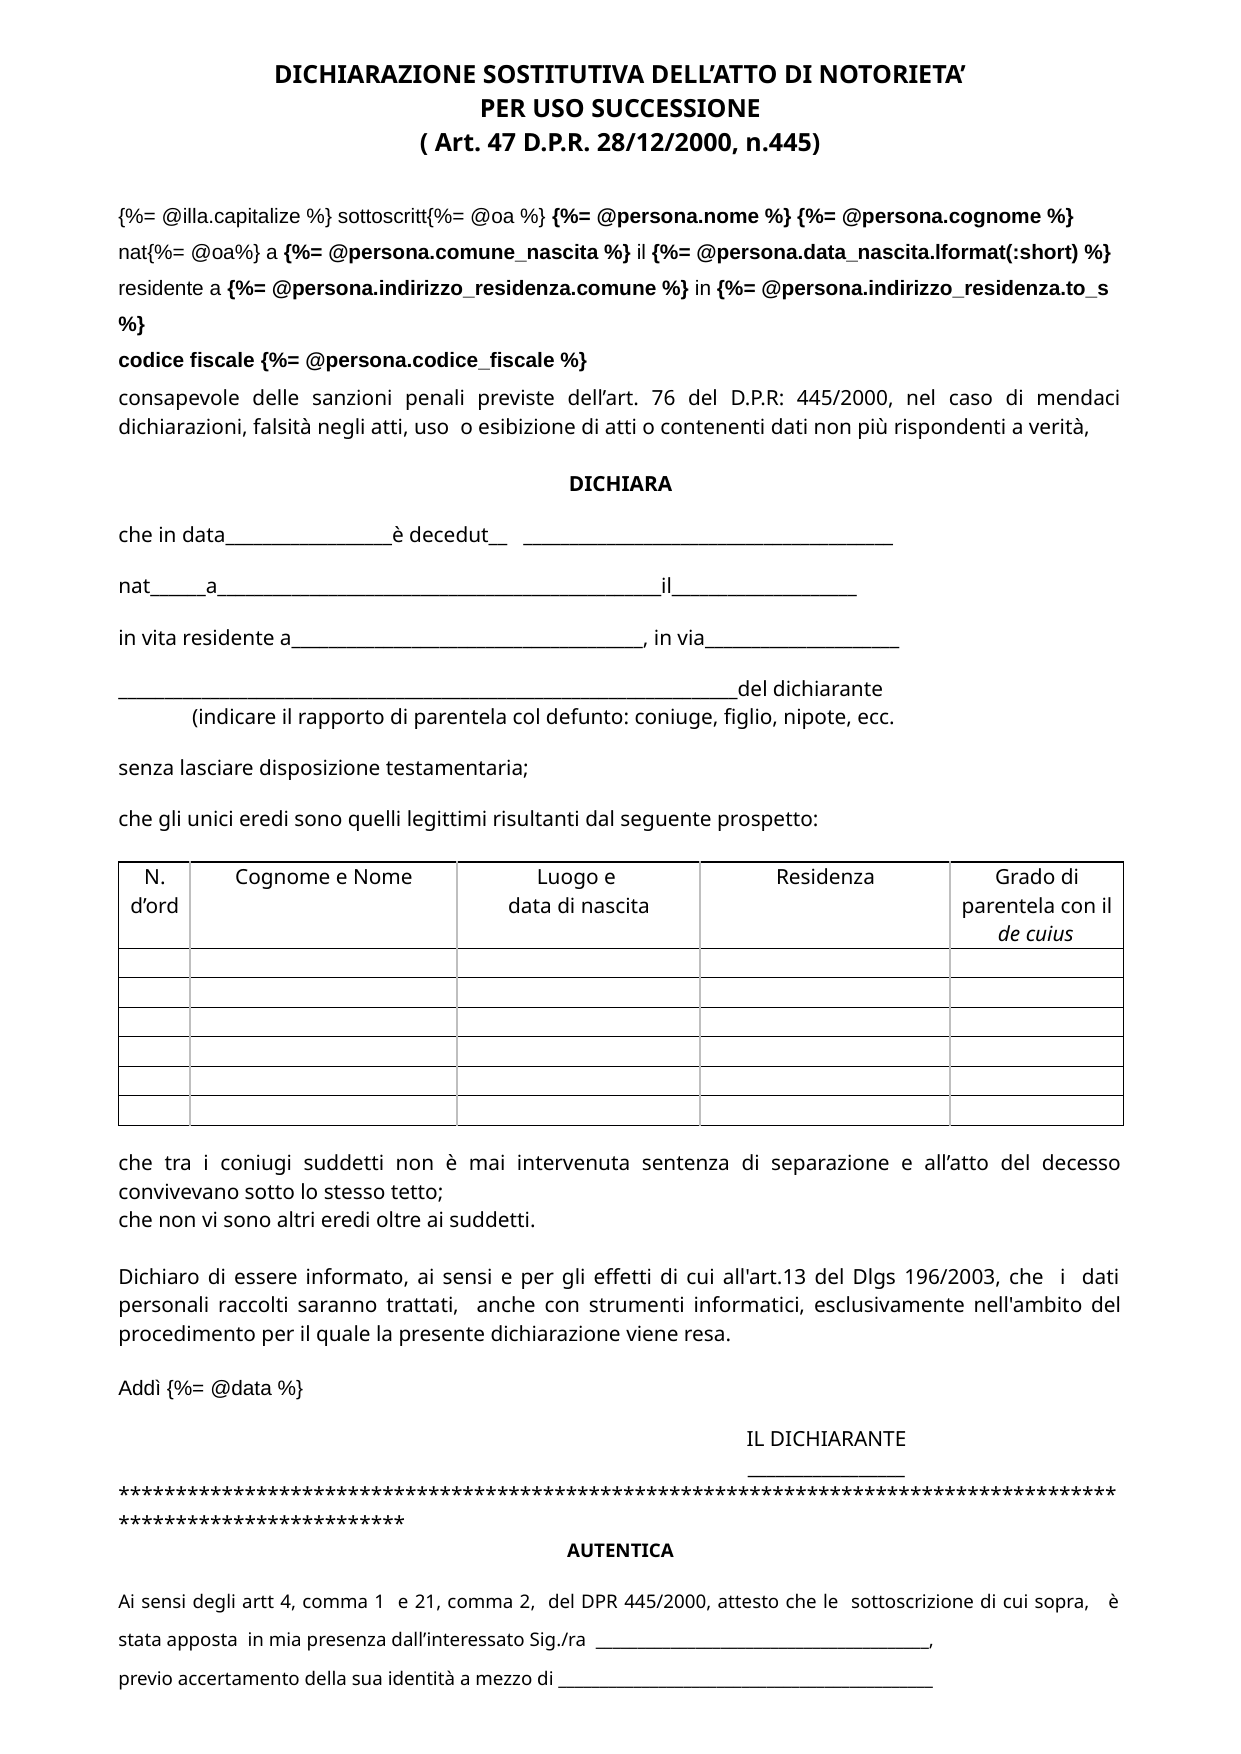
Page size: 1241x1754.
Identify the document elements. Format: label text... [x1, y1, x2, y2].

text senza lasciare disposizione testamentaria; [118, 753, 1122, 782]
table_cell [191, 949, 456, 977]
table_cell [951, 978, 1123, 1007]
table_header Luogo e data di nascita [458, 863, 699, 948]
table_cell [458, 1096, 699, 1124]
table_cell [119, 1096, 189, 1124]
table_cell [191, 1008, 456, 1036]
table_cell [951, 1008, 1123, 1036]
table_cell [191, 1096, 456, 1124]
text DICHIARAZIONE SOSTITUTIVA DELL’ATTO DI NOTORIETA’ [118, 56, 1122, 90]
table_cell [951, 949, 1123, 977]
table_cell [951, 1037, 1123, 1066]
table_cell [951, 1067, 1123, 1095]
text DICHIARA [118, 469, 1123, 498]
text che tra i coniugi suddetti non è mai intervenuta sentenza di separazione e all’atto del decesso convivevano sotto lo stesso tetto; [118, 1148, 1122, 1205]
table_cell [458, 1008, 699, 1036]
text che non vi sono altri eredi oltre ai suddetti. [118, 1205, 1122, 1234]
table_cell [191, 978, 456, 1007]
text residente a {%= @persona.indirizzo_residenza.comune %} in {%= @persona.indirizzo_residenza.to_s %} [118, 276, 1122, 336]
text ___________________________________________________________________del dichiarante [118, 674, 1122, 702]
text in vita residente a______________________________________, in via_____________________ [118, 623, 1122, 651]
text che gli unici eredi sono quelli legittimi risultanti dal seguente prospetto: [118, 804, 1122, 833]
table_cell [119, 1008, 189, 1036]
table_cell [458, 1067, 699, 1095]
text nat{%= @oa%} a {%= @persona.comune_nascita %} il {%= @persona.data_nascita.lformat(:short) %} [118, 240, 1122, 264]
table_cell [119, 949, 189, 977]
table_cell [458, 1037, 699, 1066]
text IL DICHIARANTE [118, 1424, 1122, 1452]
text nat______a________________________________________________il____________________ [118, 571, 1122, 600]
table_cell [119, 978, 189, 1007]
table_header Cognome e Nome [191, 863, 456, 948]
table_cell [458, 949, 699, 977]
table_cell [701, 1067, 949, 1095]
text PER USO SUCCESSIONE [118, 90, 1122, 124]
table_cell [191, 1067, 456, 1095]
text Addì {%= @data %} [118, 1376, 1122, 1400]
text consapevole delle sanzioni penali previste dell’art. 76 del D.P.R: 445/2000, nel caso di mendaci dichiarazioni, falsità negli atti, uso o esibizione di atti o contenenti dati non più rispondenti a verità, [118, 383, 1122, 440]
table_cell [191, 1037, 456, 1066]
table_header Residenza [701, 863, 949, 948]
table_cell [119, 1067, 189, 1095]
text (indicare il rapporto di parentela col defunto: coniuge, figlio, nipote, ecc. [118, 702, 1122, 731]
text **************************************************************************************************************** [118, 1481, 1122, 1537]
text codice fiscale {%= @persona.codice_fiscale %} [118, 348, 1122, 372]
table_cell [701, 949, 949, 977]
table_cell [701, 1037, 949, 1066]
table_cell [458, 978, 699, 1007]
text AUTENTICA [118, 1537, 1122, 1563]
table_cell [119, 1037, 189, 1066]
table_header N. d’ord [119, 863, 189, 948]
table_cell [701, 978, 949, 1007]
text previo accertamento della sua identità a mezzo di _____________________________________________ [118, 1665, 1122, 1691]
table_cell [951, 1096, 1123, 1124]
table_cell [701, 1096, 949, 1124]
table_cell [701, 1008, 949, 1036]
text che in data__________________è decedut__ ________________________________________ [118, 520, 1122, 549]
text _________________ [118, 1452, 1122, 1481]
text {%= @illa.capitalize %} sottoscritt{%= @oa %} {%= @persona.nome %} {%= @persona.cognome %} [118, 204, 1122, 228]
text Ai sensi degli artt 4, comma 1 e 21, comma 2, del DPR 445/2000, attesto che le sottoscrizione di cui sopra, è stata apposta in mia presenza dall’interessato Sig./ra ________________________________________, [118, 1588, 1122, 1652]
text Dichiaro di essere informato, ai sensi e per gli effetti di cui all'art.13 del Dlgs 196/2003, che i dati personali raccolti saranno trattati, anche con strumenti informatici, esclusivamente nell'ambito del procedimento per il quale la presente dichiarazione viene resa. [118, 1262, 1122, 1347]
text ( Art. 47 D.P.R. 28/12/2000, n.445) [118, 124, 1122, 158]
table_header Grado di parentela con il de cuius [951, 863, 1123, 948]
